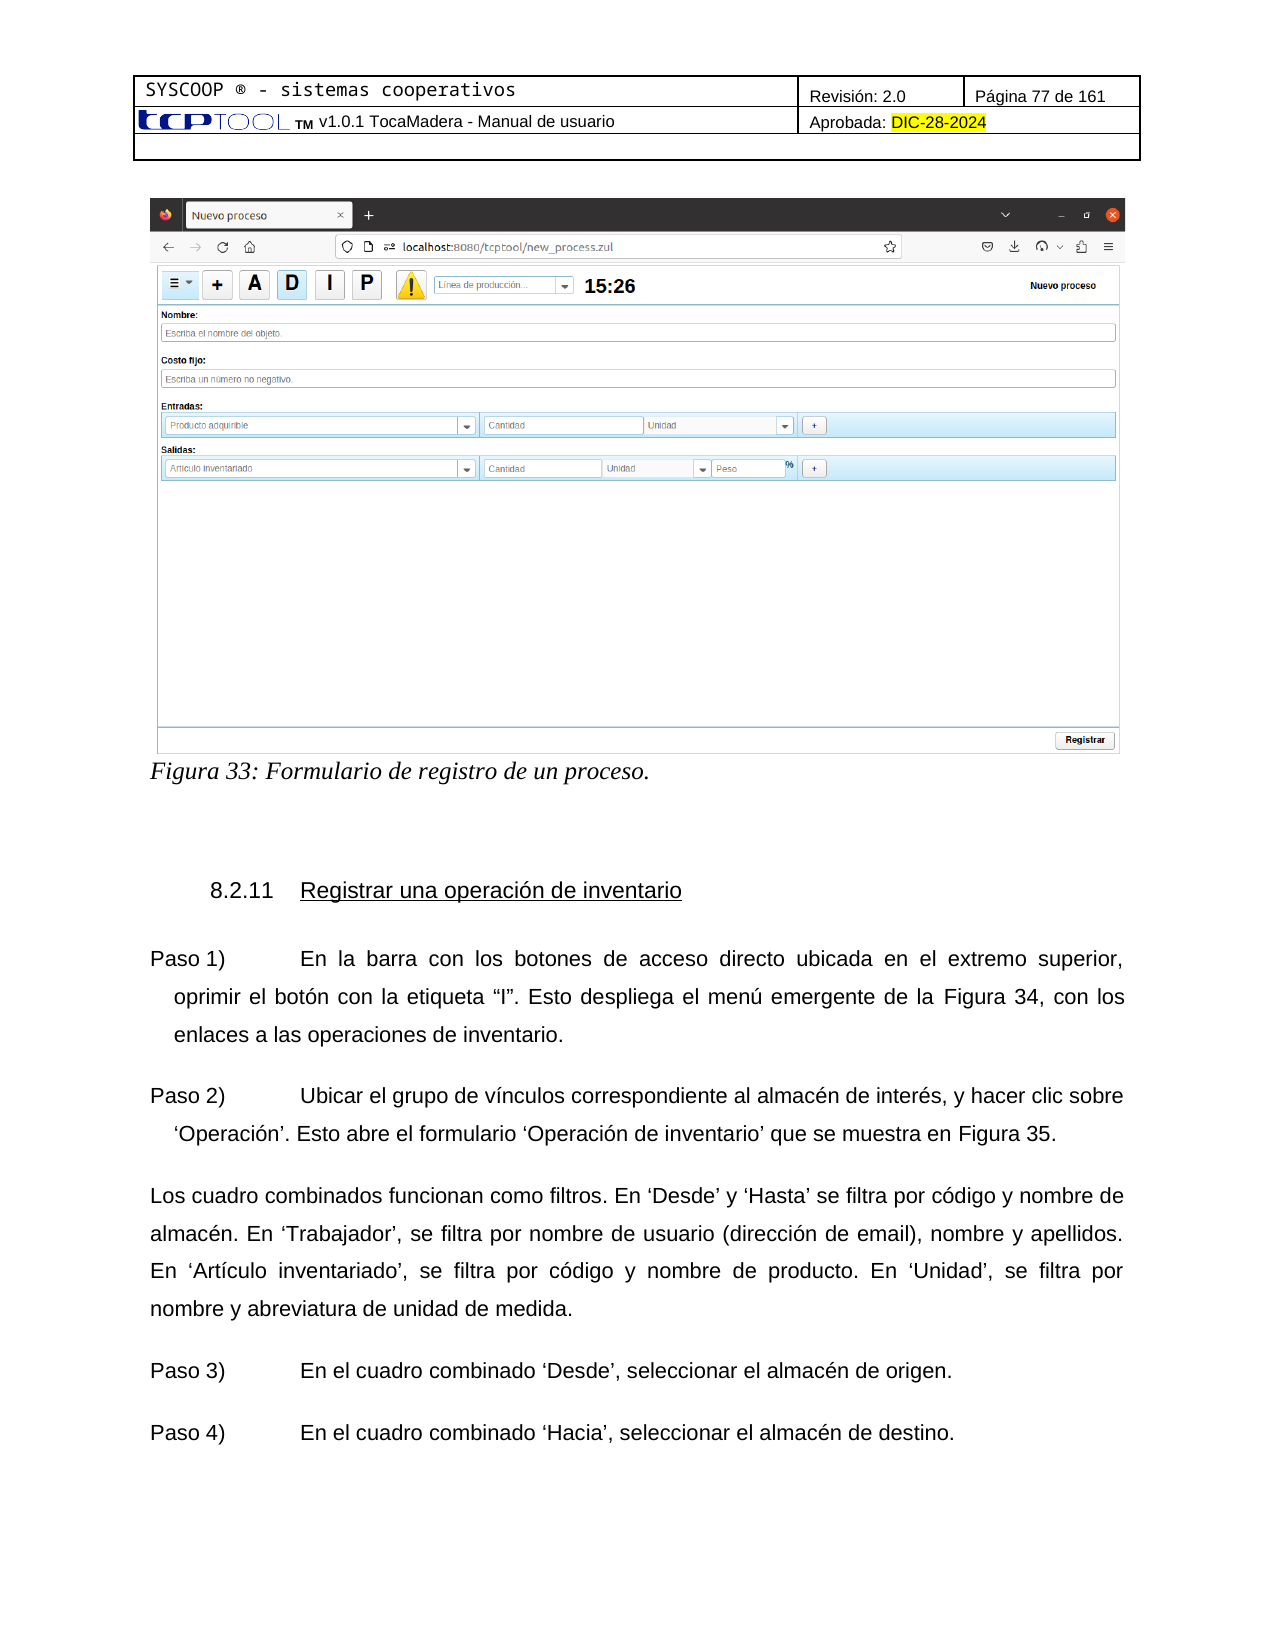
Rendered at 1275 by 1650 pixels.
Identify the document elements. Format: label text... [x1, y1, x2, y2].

picture [138, 110, 290, 130]
list En el cuadro combinado ‘Desde’, seleccionar el almacén de origen. [150, 1358, 1125, 1383]
list En la barra con los botones de acceso directo ubicada en el extremo superior, oprimir el botón con la etiqueta “I”. Esto despliega el menú emergente de la Figura 34, con los enlaces a las operaciones de inventario. [150, 946, 1125, 1047]
list Ubicar el grupo de vínculos correspondiente al almacén de interés, y hacer clic sobre ‘Operación’. Esto abre el formulario ‘Operación de inventario’ que se muestra en Figura 35. [150, 1083, 1125, 1146]
text Figura 33: Formulario de registro de un proceso. [150, 757, 1125, 785]
list En el cuadro combinado ‘Hacia’, seleccionar el almacén de destino. [150, 1420, 1125, 1445]
text Los cuadro combinados funcionan como filtros. En ‘Desde’ y ‘Hasta’ se filtra por código y nombre de almacén. En ‘Trabajador’, se filtra por nombre de usuario (dirección de email), nombre y apellidos. En ‘Artículo inventariado’, se filtra por código y nombre de producto. En ‘Unidad’, se filtra por nombre y abreviatura de unidad de medida. [150, 1183, 1125, 1321]
picture [150, 198, 1125, 757]
subtitle Registrar una operación de inventario [210, 877, 1125, 904]
